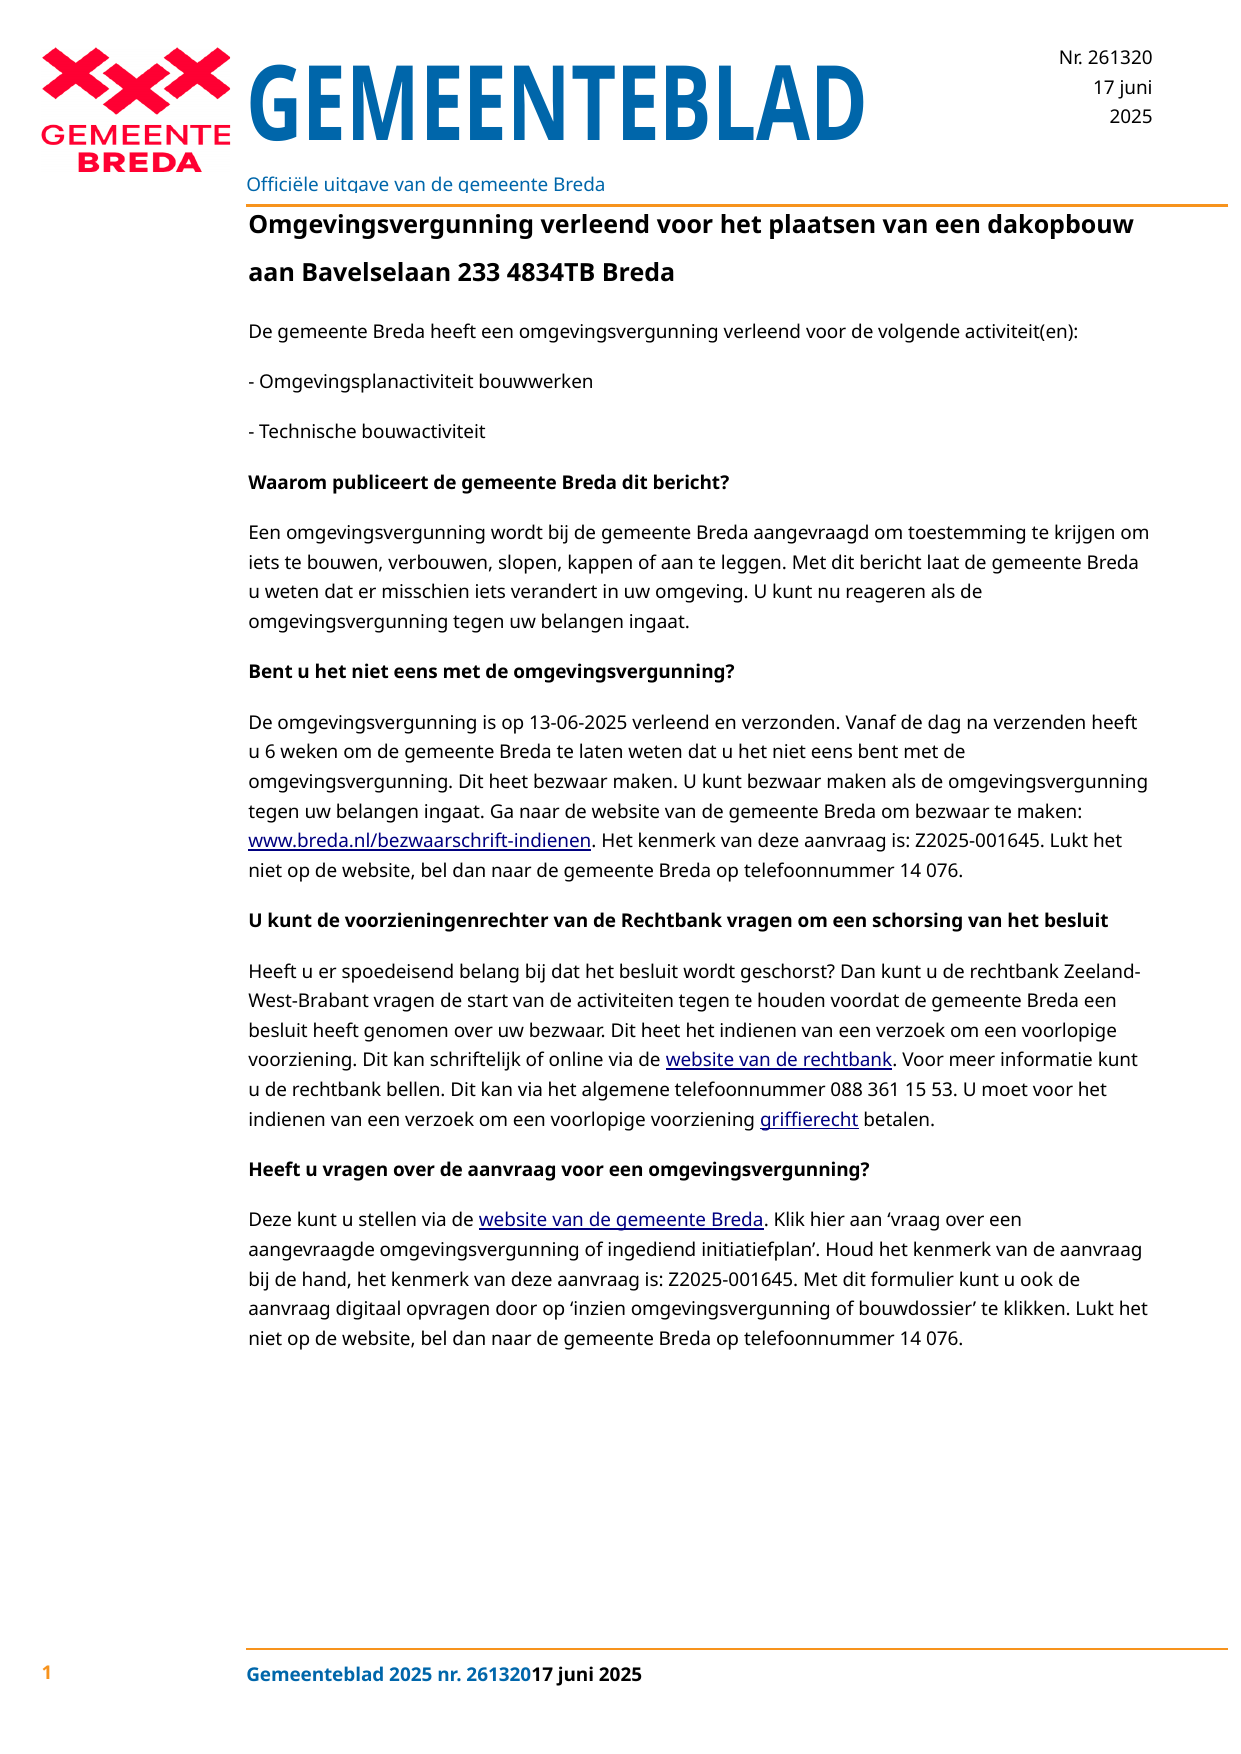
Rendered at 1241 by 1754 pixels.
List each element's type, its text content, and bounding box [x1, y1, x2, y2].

text Deze kunt u stellen via de website van de gemeente Breda. Klik hier aan ‘vraag over een aangevraagde omgevingsvergunning of ingediend initiatiefplan’. Houd het kenmerk van de aanvraag bij de hand, het kenmerk van deze aanvraag is: Z2025-001645. Met dit formulier kunt u ook de aanvraag digitaal opvragen door op ‘inzien omgevingsvergunning of bouwdossier’ te klikken. Lukt het niet op de website, bel dan naar de gemeente Breda op telefoonnummer 14 076. [248, 1207, 1152, 1351]
text De omgevingsvergunning is op 13-06-2025 verleend en verzonden. Vanaf de dag na verzenden heeft u 6 weken om de gemeente Breda te laten weten dat u het niet eens bent met de omgevingsvergunning. Dit heet bezwaar maken. U kunt bezwaar maken als de omgevingsvergunning tegen uw belangen ingaat. Ga naar de website van de gemeente Breda om bezwaar te maken: www.breda.nl/bezwaarschrift-indienen. Het kenmerk van deze aanvraag is: Z2025-001645. Lukt het niet op de website, bel dan naar de gemeente Breda op telefoonnummer 14 076. [248, 709, 1152, 883]
text Bent u het niet eens met de omgevingsvergunning? [248, 659, 1152, 684]
text Heeft u vragen over de aanvraag voor een omgevingsvergunning? [248, 1156, 1152, 1182]
text Waarom publiceert de gemeente Breda dit bericht? [248, 469, 1152, 495]
text - Technische bouwactiviteit [248, 419, 1152, 444]
text De gemeente Breda heeft een omgevingsvergunning verleend voor de volgende activiteit(en): [248, 318, 1152, 344]
text - Omgevingsplanactiviteit bouwwerken [248, 368, 1152, 394]
text U kunt de voorzieningenrechter van de Rechtbank vragen om een schorsing van het besluit [248, 907, 1152, 933]
text Heeft u er spoedeisend belang bij dat het besluit wordt geschorst? Dan kunt u de rechtbank Zeeland-West-Brabant vragen de start van de activiteiten tegen te houden voordat de gemeente Breda een besluit heeft genomen over uw bezwaar. Dit heet het indienen van een verzoek om een voorlopige voorziening. Dit kan schriftelijk of online via de website van de rechtbank. Voor meer informatie kunt u de rechtbank bellen. Dit kan via het algemene telefoonnummer 088 361 15 53. U moet voor het indienen van een verzoek om een voorlopige voorziening griffierecht betalen. [248, 958, 1152, 1132]
picture [41, 47, 231, 172]
text Omgevingsvergunning verleend voor het plaatsen van een dakopbouw aan Bavelselaan 233 4834TB Breda [248, 207, 1152, 288]
text Een omgevingsvergunning wordt bij de gemeente Breda aangevraagd om toestemming te krijgen om iets te bouwen, verbouwen, slopen, kappen of aan te leggen. Met dit bericht laat de gemeente Breda u weten dat er misschien iets verandert in uw omgeving. U kunt nu reageren als de omgevingsvergunning tegen uw belangen ingaat. [248, 519, 1152, 634]
